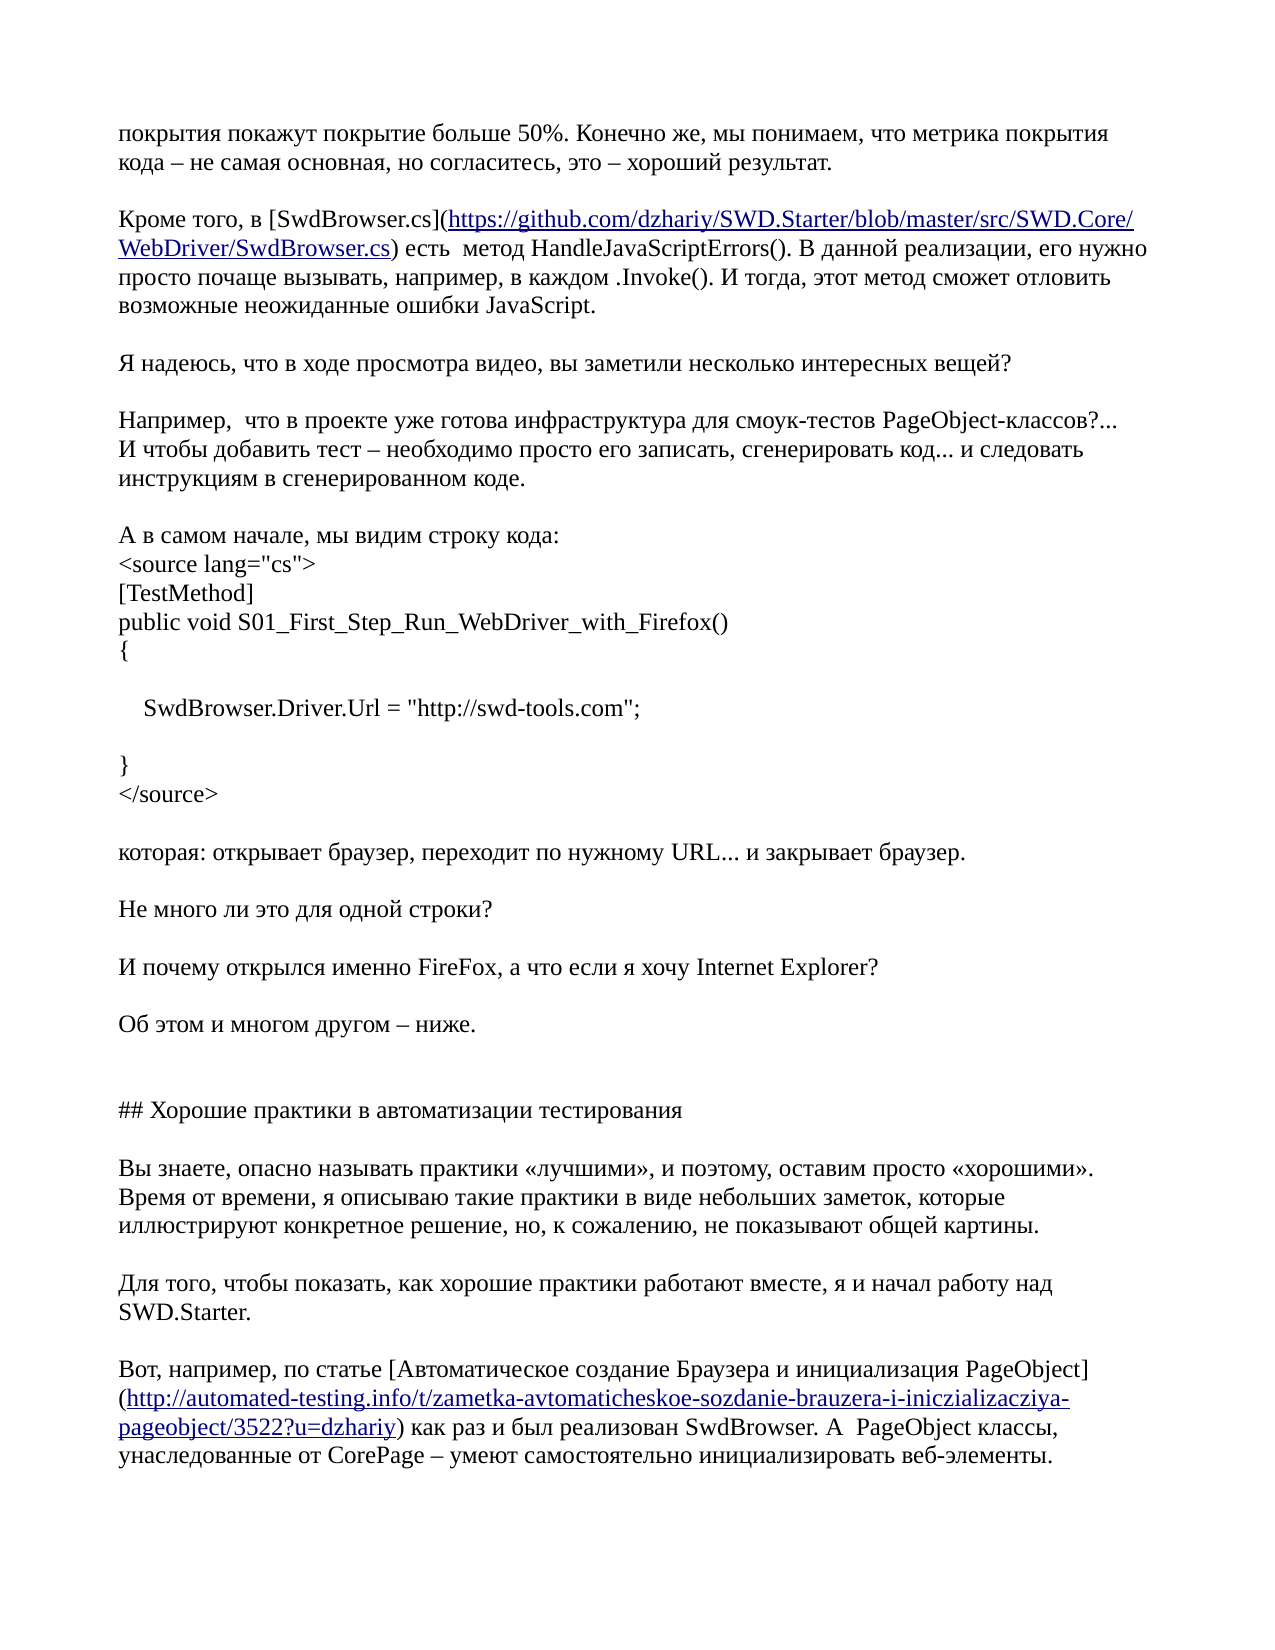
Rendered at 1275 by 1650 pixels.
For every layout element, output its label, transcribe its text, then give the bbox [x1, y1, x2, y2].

text [TestMethod] [118, 578, 1157, 607]
text { [118, 636, 1157, 664]
text Например, что в проекте уже готова инфраструктура для смоук-тестов PageObject-классов?... [118, 406, 1157, 434]
text Вы знаете, опасно называть практики «лучшими», и поэтому, оставим просто «хорошими». [118, 1153, 1157, 1182]
text И чтобы добавить тест – необходимо просто его записать, сгенерировать код... и следовать инструкциям в сгенерированном коде. [118, 434, 1157, 492]
text Кроме того, в [SwdBrowser.cs](https://github.com/dzhariy/SWD.Starter/blob/master/src/SWD.Core/WebDriver/SwdBrowser.cs) есть метод HandleJavaScriptErrors(). В данной реализации, его нужно просто почаще вызывать, например, в каждом .Invoke(). И тогда, этот метод сможет отловить возможные неожиданные ошибки JavaScript. [118, 204, 1157, 319]
text Вот, например, по статье [Автоматическое создание Браузера и инициализация PageObject](http://automated-testing.info/t/zametka-avtomaticheskoe-sozdanie-brauzera-i-iniczializacziya-pageobject/3522?u=dzhariy) как раз и был реализован SwdBrowser. А PageObject классы, унаследованные от CorePage – умеют самостоятельно инициализировать веб-элементы. [118, 1354, 1157, 1469]
text И почему открылся именно FireFox, а что если я хочу Internet Explorer? [118, 952, 1157, 981]
text покрытия покажут покрытие больше 50%. Конечно же, мы понимаем, что метрика покрытия кода – не самая основная, но согласитесь, это – хороший результат. [118, 118, 1157, 176]
text А в самом начале, мы видим строку кода: [118, 521, 1157, 549]
text } [118, 751, 1157, 779]
text SwdBrowser.Driver.Url = "http://swd-tools.com"; [118, 693, 1157, 722]
text public void S01_First_Step_Run_WebDriver_with_Firefox() [118, 607, 1157, 636]
text Не много ли это для одной строки? [118, 894, 1157, 923]
text </source> [118, 779, 1157, 808]
text которая: открывает браузер, переходит по нужному URL... и закрывает браузер. [118, 837, 1157, 866]
text Для того, чтобы показать, как хорошие практики работают вместе, я и начал работу над SWD.Starter. [118, 1268, 1157, 1326]
text ## Хорошие практики в автоматизации тестирования [118, 1096, 1157, 1124]
text Я надеюсь, что в ходе просмотра видео, вы заметили несколько интересных вещей? [118, 348, 1157, 377]
text Время от времени, я описываю такие практики в виде небольших заметок, которые иллюстрируют конкретное решение, но, к сожалению, не показывают общей картины. [118, 1182, 1157, 1239]
text Об этом и многом другом – ниже. [118, 1009, 1157, 1038]
text <source lang="cs"> [118, 549, 1157, 578]
